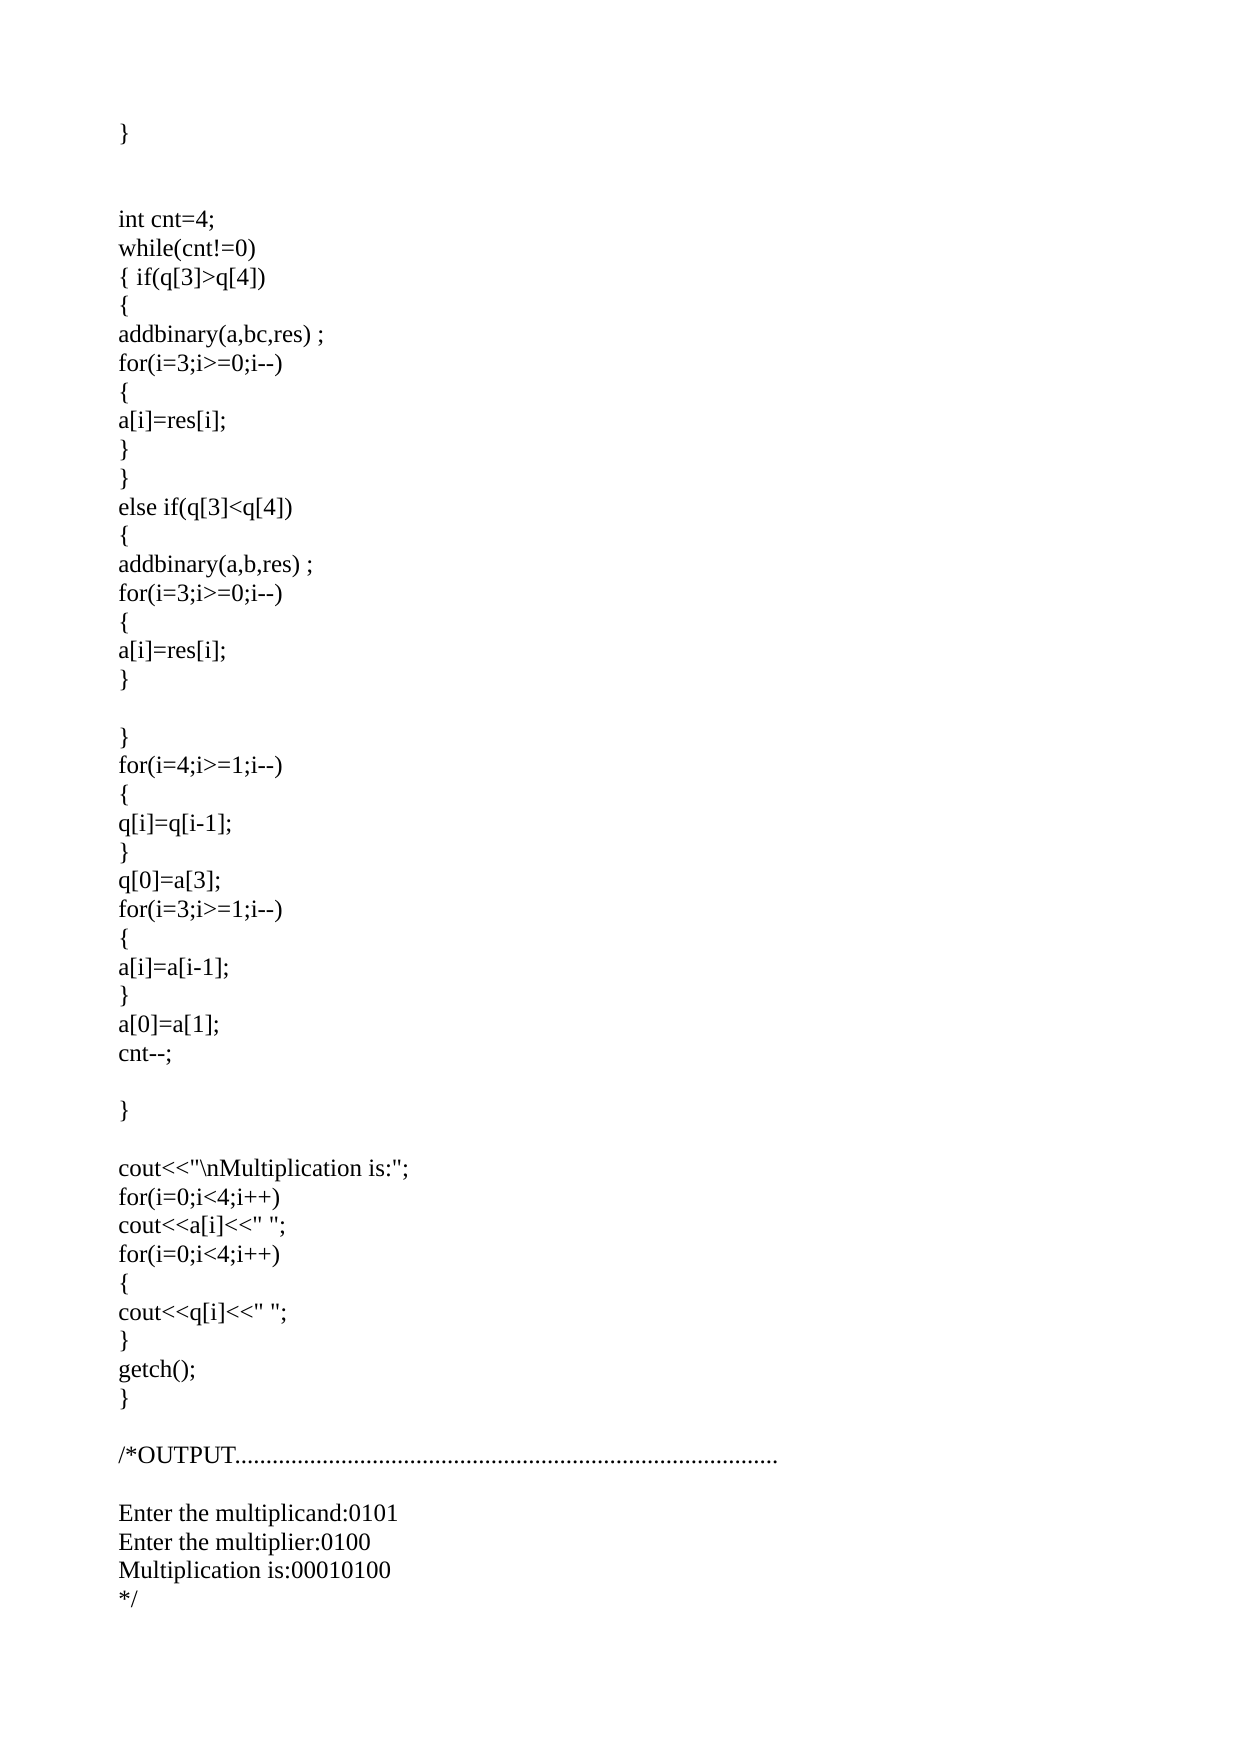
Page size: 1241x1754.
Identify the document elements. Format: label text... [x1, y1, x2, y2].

text cnt--; [118, 1038, 1122, 1067]
text cout<<"\nMultiplication is:"; [118, 1153, 1122, 1182]
text cout<<q[i]<<" "; [118, 1297, 1122, 1326]
text */ [118, 1584, 1122, 1613]
text } [118, 434, 1122, 463]
text addbinary(a,bc,res) ; [118, 319, 1122, 348]
text for(i=3;i>=0;i--) [118, 578, 1122, 607]
text /*OUTPUT....................................................................................... [118, 1441, 1122, 1469]
text { [118, 779, 1122, 808]
text } [118, 722, 1122, 751]
text addbinary(a,b,res) ; [118, 549, 1122, 578]
text { if(q[3]>q[4]) [118, 262, 1122, 291]
text q[0]=a[3]; [118, 866, 1122, 894]
text { [118, 1268, 1122, 1297]
text { [118, 291, 1122, 319]
text a[i]=res[i]; [118, 406, 1122, 434]
text { [118, 521, 1122, 549]
text } [118, 1383, 1122, 1412]
text } [118, 1096, 1122, 1124]
text for(i=4;i>=1;i--) [118, 751, 1122, 779]
text Enter the multiplier:0100 [118, 1527, 1122, 1556]
text for(i=3;i>=0;i--) [118, 348, 1122, 377]
text for(i=0;i<4;i++) [118, 1182, 1122, 1211]
text int cnt=4; [118, 204, 1122, 233]
text a[0]=a[1]; [118, 1009, 1122, 1038]
text } [118, 463, 1122, 492]
text } [118, 118, 1122, 147]
text a[i]=a[i-1]; [118, 952, 1122, 981]
text else if(q[3]<q[4]) [118, 492, 1122, 521]
text } [118, 837, 1122, 866]
text for(i=3;i>=1;i--) [118, 894, 1122, 923]
text for(i=0;i<4;i++) [118, 1239, 1122, 1268]
text { [118, 607, 1122, 636]
text } [118, 1326, 1122, 1354]
text while(cnt!=0) [118, 233, 1122, 262]
text cout<<a[i]<<" "; [118, 1211, 1122, 1239]
text getch(); [118, 1354, 1122, 1383]
text } [118, 664, 1122, 693]
text { [118, 377, 1122, 406]
text Enter the multiplicand:0101 [118, 1498, 1122, 1527]
text } [118, 981, 1122, 1009]
text q[i]=q[i-1]; [118, 808, 1122, 837]
text Multiplication is:00010100 [118, 1556, 1122, 1584]
text a[i]=res[i]; [118, 636, 1122, 664]
text { [118, 923, 1122, 952]
